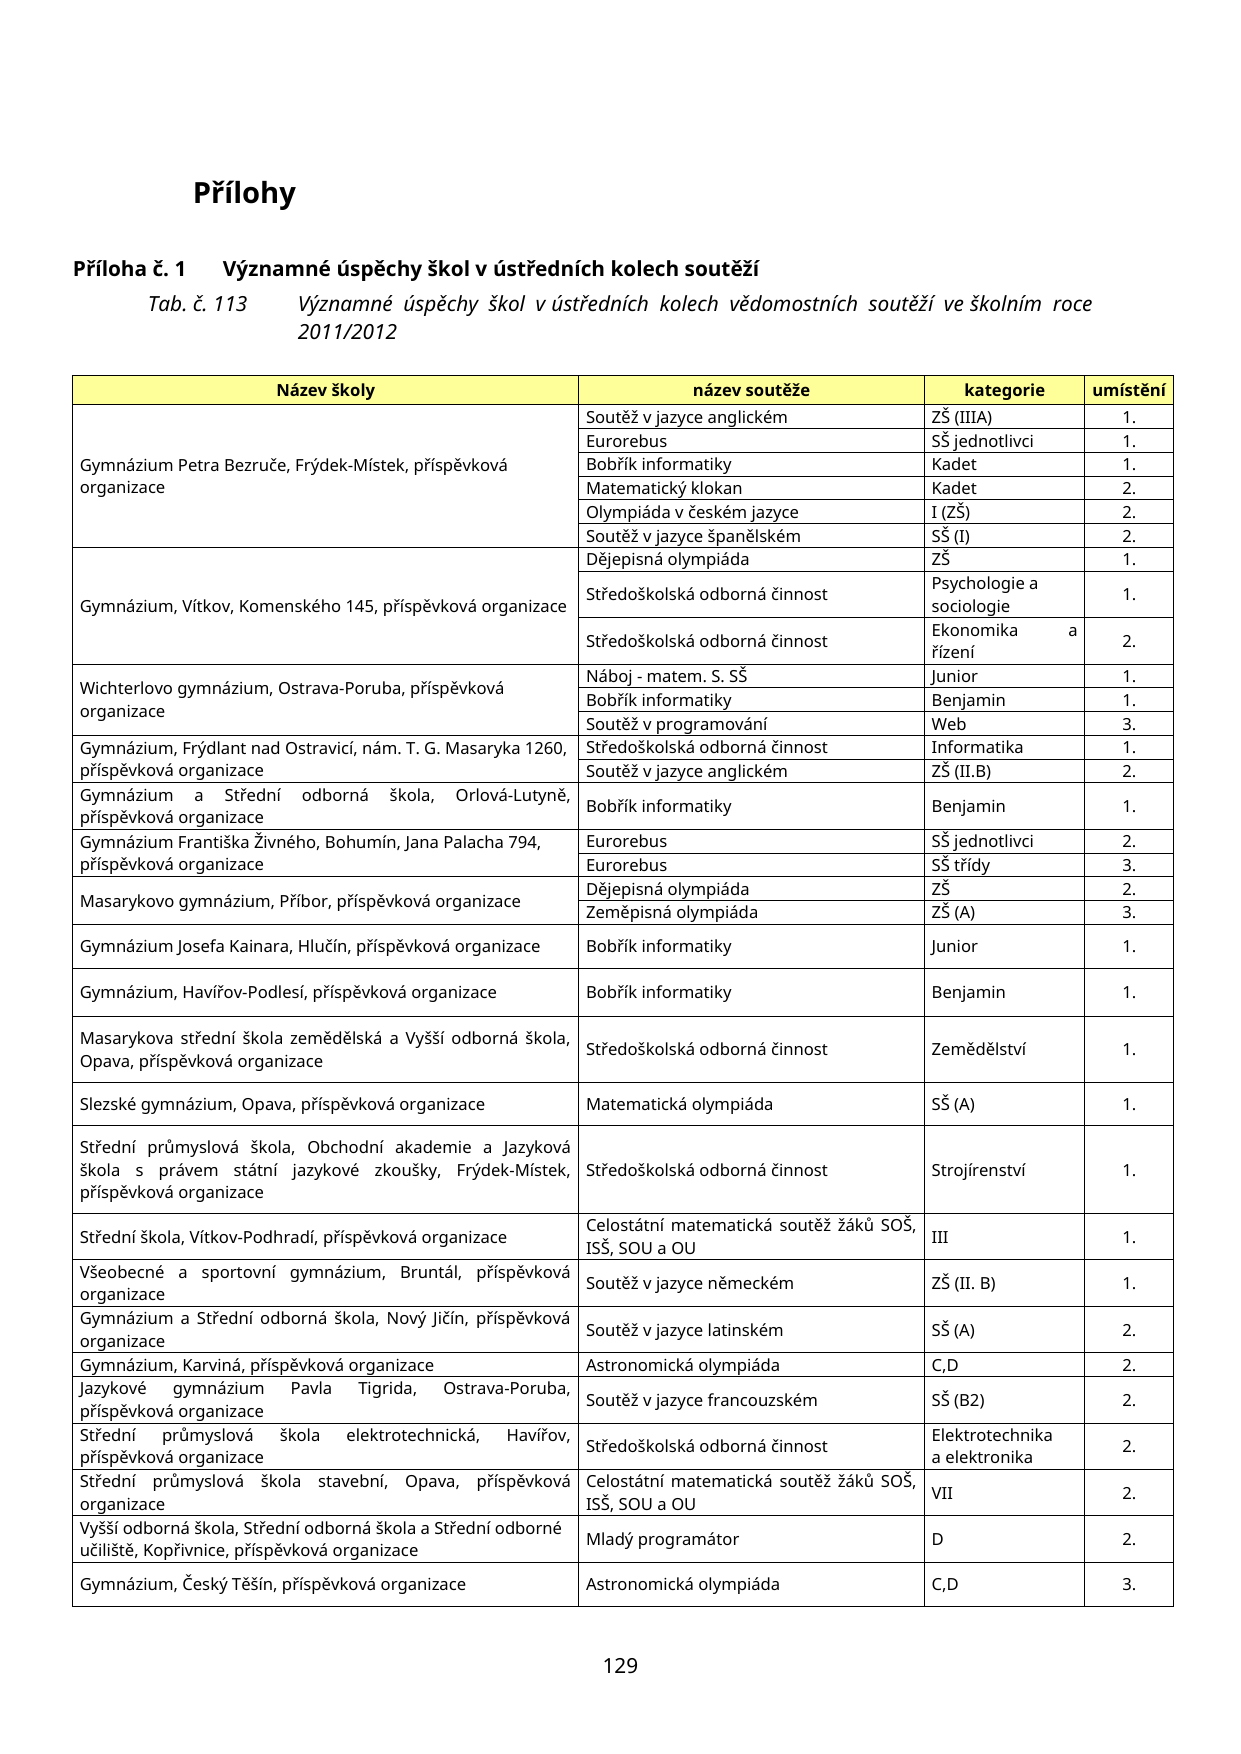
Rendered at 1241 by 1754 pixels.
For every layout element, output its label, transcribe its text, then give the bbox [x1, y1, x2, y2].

table_cell 1. [1085, 925, 1173, 967]
table_cell Středoškolská odborná činnost [579, 1126, 924, 1213]
table_cell ZŠ (IIIA) [925, 405, 1084, 428]
table_cell Kadet [925, 453, 1084, 476]
table_cell 1. [1085, 783, 1173, 829]
table_cell Střední průmyslová škola elektrotechnická, Havířov, příspěvková organizace [73, 1424, 578, 1469]
table_cell 2. [1085, 1307, 1173, 1352]
list Významné úspěchy škol v ústředních kolech vědomostních soutěží ve školním roce 2011/2012 [148, 289, 1092, 346]
table_cell Kadet [925, 477, 1084, 499]
table_cell Celostátní matematická soutěž žáků SOŠ, ISŠ, SOU a OU [579, 1470, 924, 1515]
table_cell Dějepisná olympiáda [579, 548, 924, 571]
table_cell 2. [1085, 877, 1173, 900]
table_cell Ekonomika a řízení [925, 618, 1084, 663]
table_cell 1. [1085, 736, 1173, 758]
table_cell 1. [1085, 1083, 1173, 1125]
table_cell 1. [1085, 1126, 1173, 1213]
table_cell Bobřík informatiky [579, 783, 924, 829]
table_cell 1. [1085, 665, 1173, 687]
table_cell C,D [925, 1353, 1084, 1376]
table_cell 3. [1085, 854, 1173, 876]
table_cell Bobřík informatiky [579, 453, 924, 476]
table_cell 1. [1085, 1260, 1173, 1306]
table_cell 3. [1085, 1563, 1173, 1606]
table_header Název školy [73, 376, 578, 404]
table_cell Benjamin [925, 969, 1084, 1016]
table_cell 1. [1085, 572, 1173, 617]
table_cell VII [925, 1470, 1084, 1515]
table_cell Masarykova střední škola zemědělská a Vyšší odborná škola, Opava, příspěvková organizace [73, 1017, 578, 1082]
table_cell 2. [1085, 1377, 1173, 1422]
table_cell Gymnázium, Havířov-Podlesí, příspěvková organizace [73, 969, 578, 1016]
table_cell 2. [1085, 524, 1173, 547]
table_cell Dějepisná olympiáda [579, 877, 924, 900]
table_cell Junior [925, 925, 1084, 967]
table_cell ZŠ (II. B) [925, 1260, 1084, 1306]
table_cell SŠ (A) [925, 1307, 1084, 1352]
table_cell Soutěž v jazyce španělském [579, 524, 924, 547]
table_cell 1. [1085, 429, 1173, 452]
table_cell Eurorebus [579, 854, 924, 876]
table_cell 2. [1085, 830, 1173, 852]
table_cell Střední průmyslová škola, Obchodní akademie a Jazyková škola s právem státní jazykové zkoušky, Frýdek-Místek, příspěvková organizace [73, 1126, 578, 1213]
table_cell 2. [1085, 1353, 1173, 1376]
table_header umístění [1085, 376, 1173, 404]
table_cell SŠ třídy [925, 854, 1084, 876]
table_cell Slezské gymnázium, Opava, příspěvková organizace [73, 1083, 578, 1125]
table_cell Bobřík informatiky [579, 925, 924, 967]
table_cell Gymnázium a Střední odborná škola, Orlová-Lutyně, příspěvková organizace [73, 783, 578, 829]
table_cell Středoškolská odborná činnost [579, 572, 924, 617]
table_cell Středoškolská odborná činnost [579, 1017, 924, 1082]
table_cell Gymnázium, Český Těšín, příspěvková organizace [73, 1563, 578, 1606]
table_cell Bobřík informatiky [579, 688, 924, 711]
table_cell Astronomická olympiáda [579, 1563, 924, 1606]
table_cell Gymnázium a Střední odborná škola, Nový Jičín, příspěvková organizace [73, 1307, 578, 1352]
table_cell Střední průmyslová škola stavební, Opava, příspěvková organizace [73, 1470, 578, 1515]
table_cell 1. [1085, 1214, 1173, 1259]
table_cell 2. [1085, 477, 1173, 499]
table_cell Informatika [925, 736, 1084, 758]
table_cell Junior [925, 665, 1084, 687]
table_cell Elektrotechnika a elektronika [925, 1424, 1084, 1469]
table_cell Gymnázium Františka Živného, Bohumín, Jana Palacha 794, příspěvková organizace [73, 830, 578, 876]
table_cell Benjamin [925, 688, 1084, 711]
table_cell 3. [1085, 712, 1173, 735]
table_cell Zemědělství [925, 1017, 1084, 1082]
table_cell Matematický klokan [579, 477, 924, 499]
table_cell Soutěž v jazyce francouzském [579, 1377, 924, 1422]
table_cell C,D [925, 1563, 1084, 1606]
table_cell 1. [1085, 405, 1173, 428]
table_cell Náboj - matem. S. SŠ [579, 665, 924, 687]
table_cell Celostátní matematická soutěž žáků SOŠ, ISŠ, SOU a OU [579, 1214, 924, 1259]
table_cell SŠ (I) [925, 524, 1084, 547]
table_cell Bobřík informatiky [579, 969, 924, 1016]
subtitle Přílohy [148, 173, 1092, 212]
table_cell Gymnázium Josefa Kainara, Hlučín, příspěvková organizace [73, 925, 578, 967]
table_cell Soutěž v jazyce latinském [579, 1307, 924, 1352]
table_cell Strojírenství [925, 1126, 1084, 1213]
table_cell D [925, 1516, 1084, 1562]
table_cell I (ZŠ) [925, 500, 1084, 523]
table_cell Středoškolská odborná činnost [579, 618, 924, 663]
table_cell Psychologie a sociologie [925, 572, 1084, 617]
table_cell Soutěž v jazyce německém [579, 1260, 924, 1306]
table_cell Gymnázium Petra Bezruče, Frýdek-Místek, příspěvková organizace [73, 405, 578, 547]
table_cell 2. [1085, 618, 1173, 663]
table_cell SŠ jednotlivci [925, 429, 1084, 452]
table_cell Zeměpisná olympiáda [579, 901, 924, 924]
table_cell Eurorebus [579, 830, 924, 852]
table_cell 3. [1085, 901, 1173, 924]
table_cell SŠ (B2) [925, 1377, 1084, 1422]
table_cell Středoškolská odborná činnost [579, 1424, 924, 1469]
table_header název soutěže [579, 376, 924, 404]
table_cell 1. [1085, 453, 1173, 476]
table_cell Soutěž v programování [579, 712, 924, 735]
table_cell 1. [1085, 548, 1173, 571]
table_cell 1. [1085, 969, 1173, 1016]
table_cell Astronomická olympiáda [579, 1353, 924, 1376]
table_cell Všeobecné a sportovní gymnázium, Bruntál, příspěvková organizace [73, 1260, 578, 1306]
table_cell Matematická olympiáda [579, 1083, 924, 1125]
table_cell Středoškolská odborná činnost [579, 736, 924, 758]
table_cell III [925, 1214, 1084, 1259]
table_cell ZŠ [925, 877, 1084, 900]
table_cell 2. [1085, 760, 1173, 782]
table_cell Eurorebus [579, 429, 924, 452]
table_cell Wichterlovo gymnázium, Ostrava-Poruba, příspěvková organizace [73, 665, 578, 735]
table_cell Olympiáda v českém jazyce [579, 500, 924, 523]
table_cell Masarykovo gymnázium, Příbor, příspěvková organizace [73, 877, 578, 924]
table_cell ZŠ (II.B) [925, 760, 1084, 782]
table_cell SŠ (A) [925, 1083, 1084, 1125]
list Významné úspěchy škol v ústředních kolech soutěží [73, 254, 1092, 282]
table_cell Střední škola, Vítkov-Podhradí, příspěvková organizace [73, 1214, 578, 1259]
table_cell Mladý programátor [579, 1516, 924, 1562]
table_cell Gymnázium, Vítkov, Komenského 145, příspěvková organizace [73, 548, 578, 663]
table_cell Vyšší odborná škola, Střední odborná škola a Střední odborné učiliště, Kopřivnice, příspěvková organizace [73, 1516, 578, 1562]
table_cell SŠ jednotlivci [925, 830, 1084, 852]
table_cell 2. [1085, 500, 1173, 523]
table_cell 2. [1085, 1470, 1173, 1515]
table_header kategorie [925, 376, 1084, 404]
table_cell ZŠ (A) [925, 901, 1084, 924]
table_cell Benjamin [925, 783, 1084, 829]
table_cell ZŠ [925, 548, 1084, 571]
table_cell 2. [1085, 1424, 1173, 1469]
table_cell Soutěž v jazyce anglickém [579, 760, 924, 782]
table_cell Gymnázium, Frýdlant nad Ostravicí, nám. T. G. Masaryka 1260, příspěvková organizace [73, 736, 578, 782]
table_cell Soutěž v jazyce anglickém [579, 405, 924, 428]
table_cell 1. [1085, 688, 1173, 711]
table_cell Gymnázium, Karviná, příspěvková organizace [73, 1353, 578, 1376]
table_cell Jazykové gymnázium Pavla Tigrida, Ostrava-Poruba, příspěvková organizace [73, 1377, 578, 1422]
table_cell 1. [1085, 1017, 1173, 1082]
table_cell Web [925, 712, 1084, 735]
table_cell 2. [1085, 1516, 1173, 1562]
